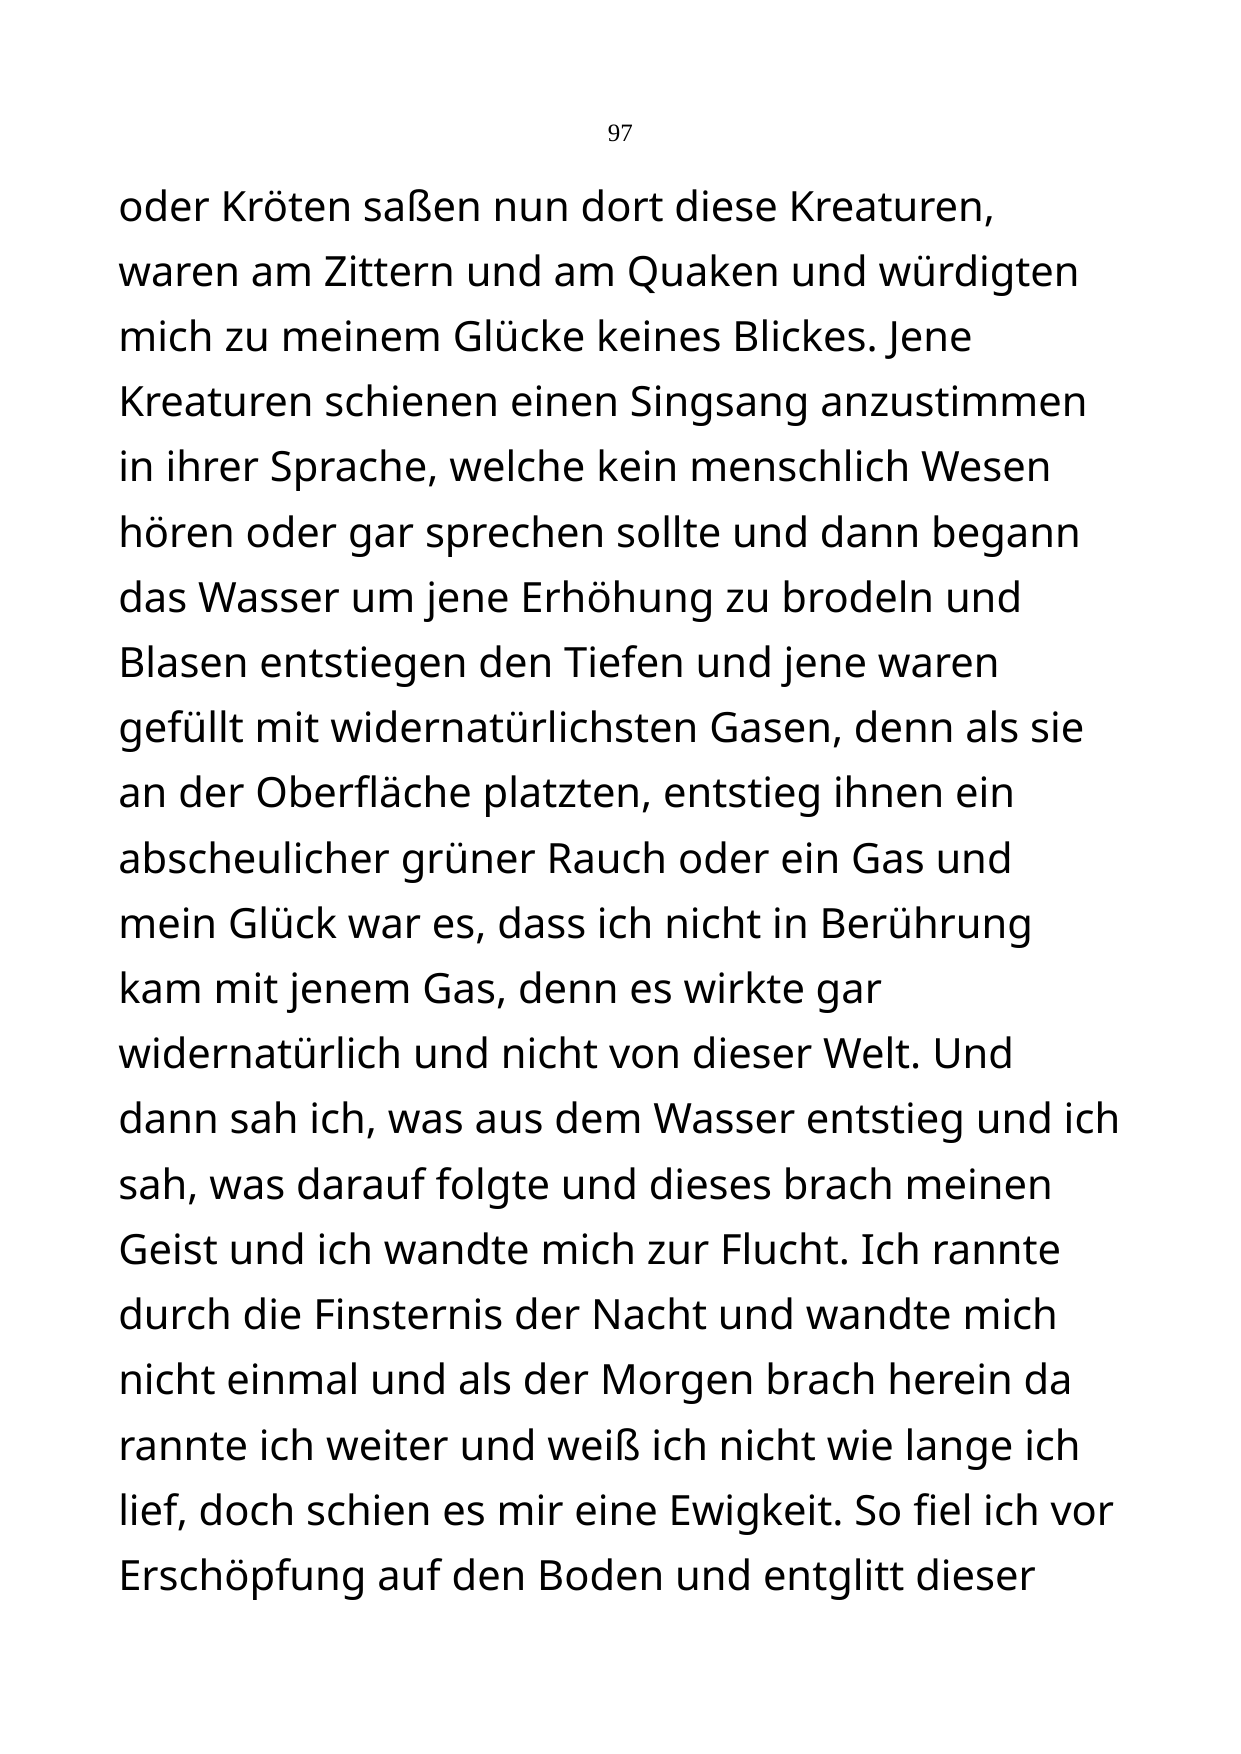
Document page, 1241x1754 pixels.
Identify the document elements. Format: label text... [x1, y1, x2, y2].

text oder Kröten saßen nun dort diese Kreaturen, waren am Zittern und am Quaken und würdigten mich zu meinem Glücke keines Blickes. Jene Kreaturen schienen einen Singsang anzustimmen in ihrer Sprache, welche kein menschlich Wesen hören oder gar sprechen sollte und dann begann das Wasser um jene Erhöhung zu brodeln und Blasen entstiegen den Tiefen und jene waren gefüllt mit widernatürlichsten Gasen, denn als sie an der Oberfläche platzten, entstieg ihnen ein abscheulicher grüner Rauch oder ein Gas und mein Glück war es, dass ich nicht in Berührung kam mit jenem Gas, denn es wirkte gar widernatürlich und nicht von dieser Welt. Und dann sah ich, was aus dem Wasser entstieg und ich sah, was darauf folgte und dieses brach meinen Geist und ich wandte mich zur Flucht. Ich rannte durch die Finsternis der Nacht und wandte mich nicht einmal und als der Morgen brach herein da rannte ich weiter und weiß ich nicht wie lange ich lief, doch schien es mir eine Ewigkeit. So fiel ich vor Erschöpfung auf den Boden und entglitt dieser [118, 176, 1122, 1602]
